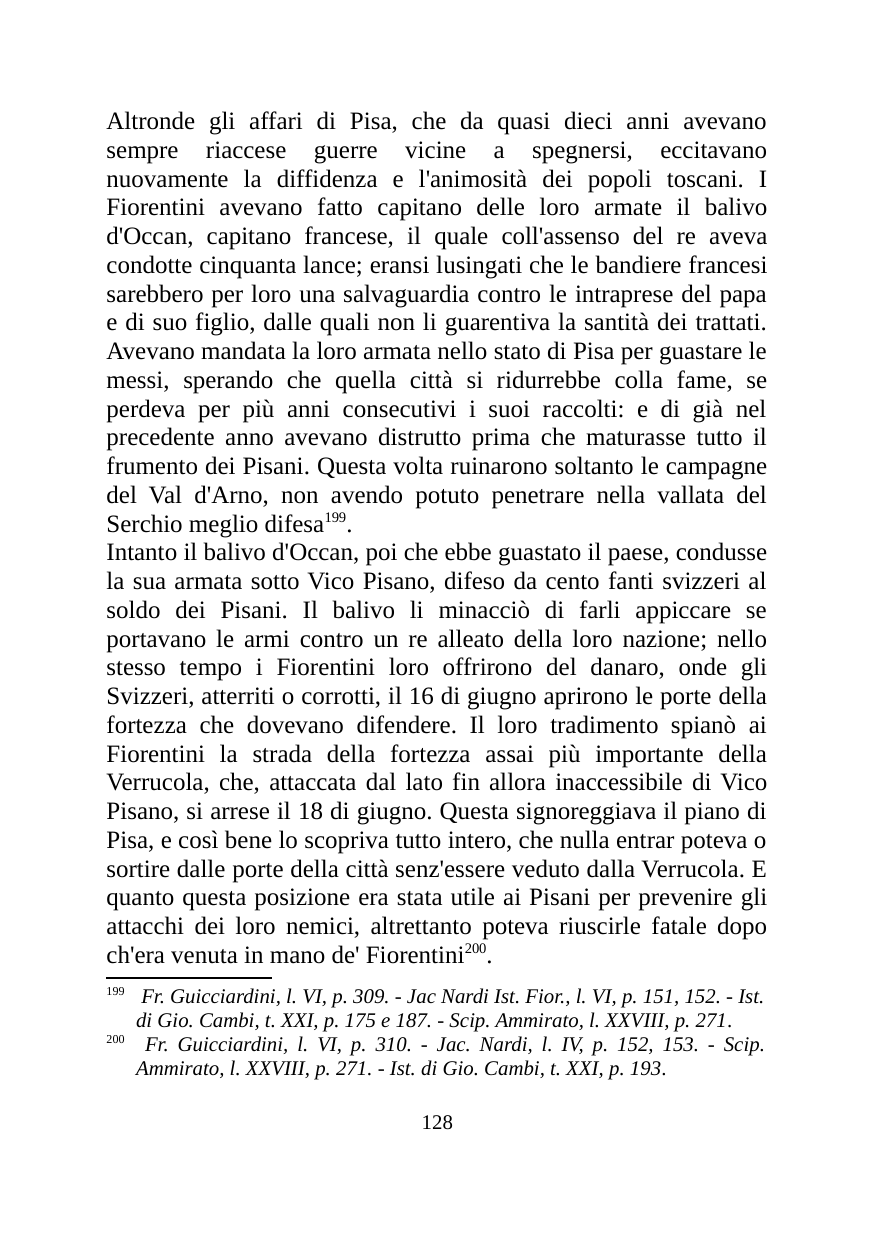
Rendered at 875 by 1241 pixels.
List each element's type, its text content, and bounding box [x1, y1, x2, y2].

text Altronde gli affari di Pisa, che da quasi dieci anni avevano sempre riaccese guerre vicine a spegnersi, eccitavano nuovamente la diffidenza e l'animosità dei popoli toscani. I Fiorentini avevano fatto capitano delle loro armate il balivo d'Occan, capitano francese, il quale coll'assenso del re aveva condotte cinquanta lance; eransi lusingati che le bandiere francesi sarebbero per loro una salvaguardia contro le intraprese del papa e di suo figlio, dalle quali non li guarentiva la santità dei trattati. Avevano mandata la loro armata nello stato di Pisa per guastare le messi, sperando che quella città si ridurrebbe colla fame, se perdeva per più anni consecutivi i suoi raccolti: e di già nel precedente anno avevano distrutto prima che maturasse tutto il frumento dei Pisani. Questa volta ruinarono soltanto le campagne del Val d'Arno, non avendo potuto penetrare nella vallata del Serchio meglio difesa. [106, 106, 768, 537]
text Fr. Guicciardini, l. VI, p. 310. - Jac. Nardi, l. IV, p. 152, 153. - Scip. Ammirato, l. XXVIII, p. 271. - Ist. di Gio. Cambi, t. XXI, p. 193. [106, 1032, 768, 1080]
text Intanto il balivo d'Occan, poi che ebbe guastato il paese, condusse la sua armata sotto Vico Pisano, difeso da cento fanti svizzeri al soldo dei Pisani. Il balivo li minacciò di farli appiccare se portavano le armi contro un re alleato della loro nazione; nello stesso tempo i Fiorentini loro offrirono del danaro, onde gli Svizzeri, atterriti o corrotti, il 16 di giugno aprirono le porte della fortezza che dovevano difendere. Il loro tradimento spianò ai Fiorentini la strada della fortezza assai più importante della Verrucola, che, attaccata dal lato fin allora inaccessibile di Vico Pisano, si arrese il 18 di giugno. Questa signoreggiava il piano di Pisa, e così bene lo scopriva tutto intero, che nulla entrar poteva o sortire dalle porte della città senz'essere veduto dalla Verrucola. E quanto questa posizione era stata utile ai Pisani per prevenire gli attacchi dei loro nemici, altrettanto poteva riuscirle fatale dopo ch'era venuta in mano de' Fiorentini. [106, 537, 768, 969]
text Fr. Guicciardini, l. VI, p. 309. - Jac Nardi Ist. Fior., l. VI, p. 151, 152. - Ist. di Gio. Cambi, t. XXI, p. 175 e 187. - Scip. Ammirato, l. XXVIII, p. 271. [106, 984, 768, 1032]
